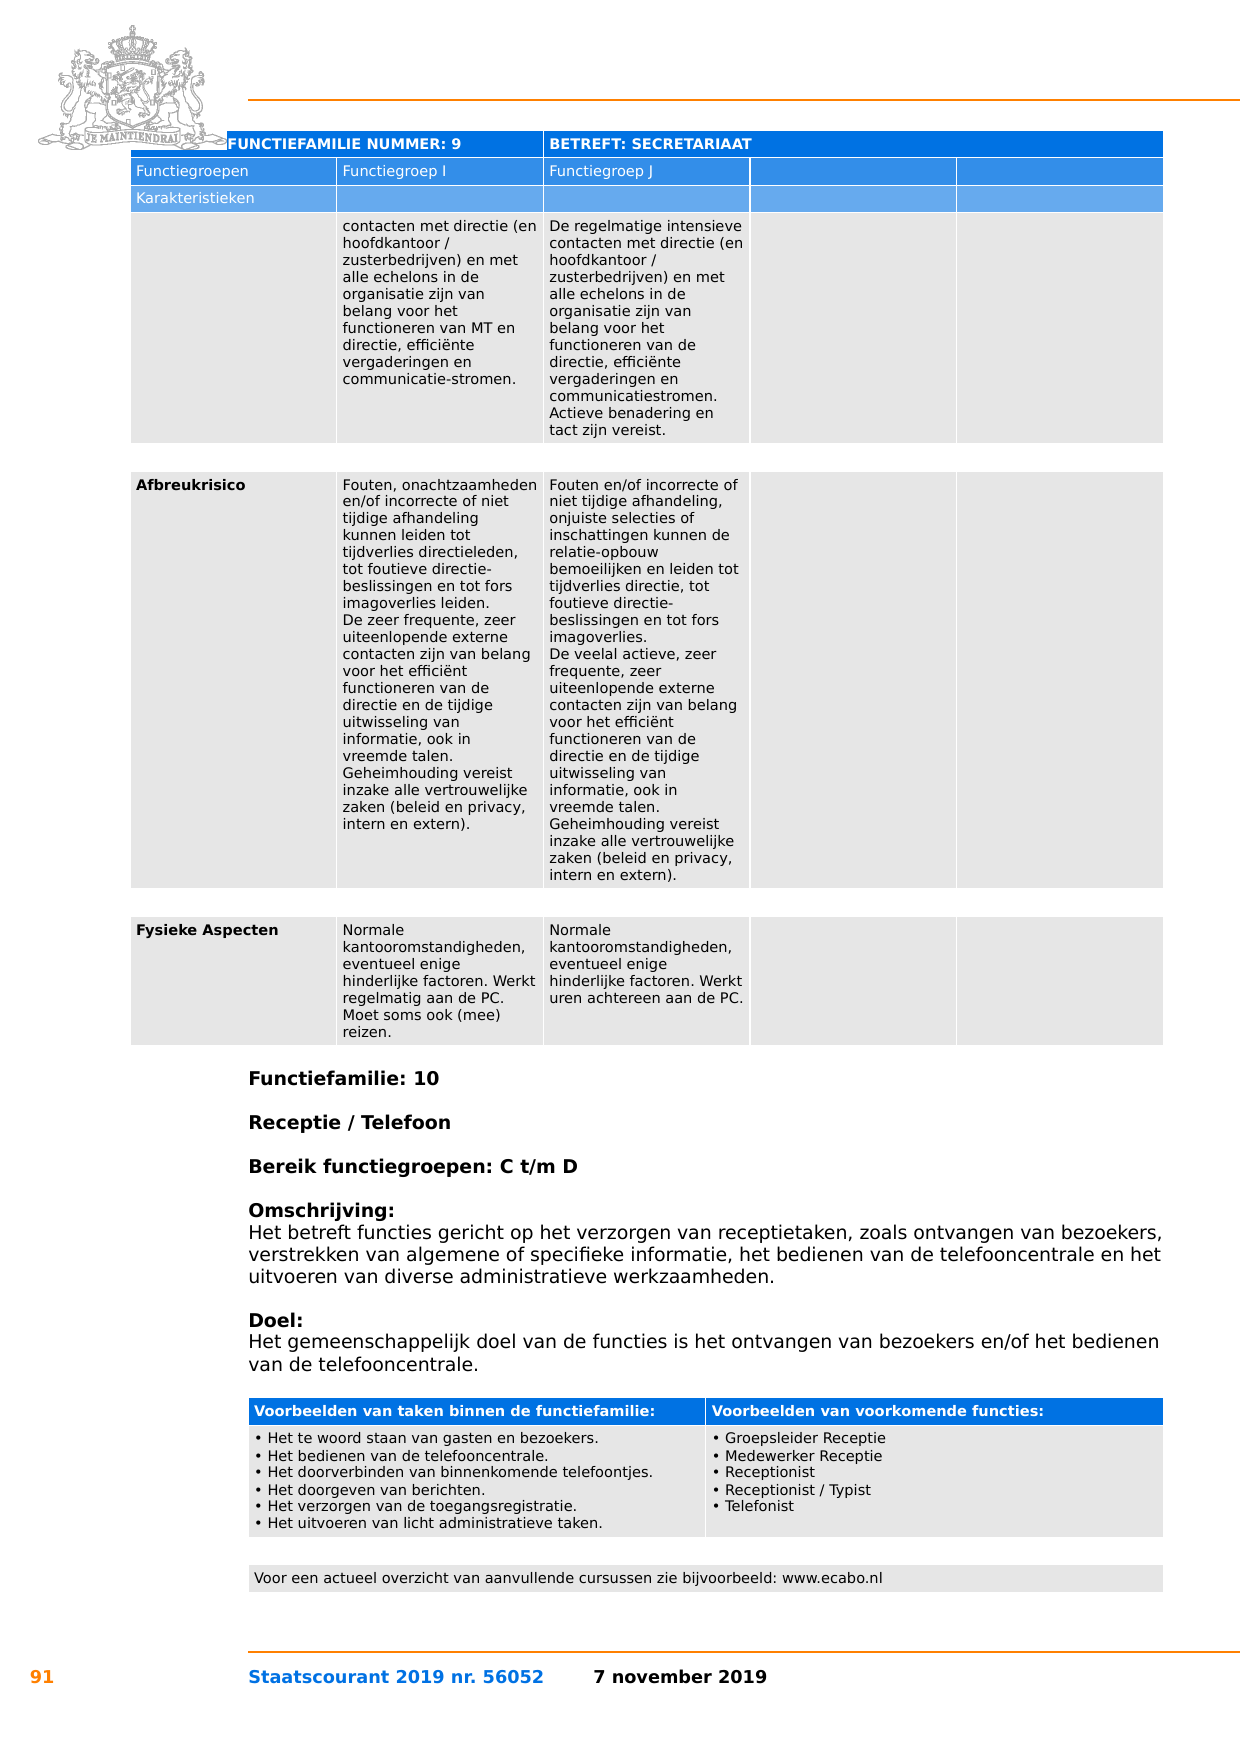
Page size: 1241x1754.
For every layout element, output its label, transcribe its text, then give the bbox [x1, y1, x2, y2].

table_cell Fouten en/of incorrecte of niet tijdige afhandeling, onjuiste selecties of inschattingen kunnen de relatie-opbouw bemoeilijken en leiden tot tijdverlies directie, tot foutieve directie- beslissingen en tot fors imagoverlies. De veelal actieve, zeer frequente, zeer uiteenlopende externe contacten zijn van belang voor het efficiënt functioneren van de directie en de tijdige uitwisseling van informatie, ook in vreemde talen. Geheimhouding vereist inzake alle vertrouwelijke zaken (beleid en privacy, intern en extern). [544, 472, 749, 888]
table_cell Fysieke Aspecten [131, 917, 336, 1045]
table_header Voorbeelden van taken binnen de functiefamilie: [249, 1398, 705, 1425]
table_cell [957, 917, 1163, 1045]
subtitle Functiefamilie: 10 [248, 1068, 1163, 1090]
text Doel: [248, 1309, 1163, 1331]
picture [38, 25, 227, 150]
text Omschrijving: [248, 1200, 1163, 1222]
subtitle Bereik functiegroepen: C t/m D [248, 1156, 1163, 1178]
table_cell [751, 890, 956, 916]
table_cell [544, 444, 749, 471]
table_cell [337, 444, 543, 471]
table_cell [249, 1538, 1163, 1564]
table_cell [544, 186, 749, 212]
table_cell Fouten, onachtzaamheden en/of incorrecte of niet tijdige afhandeling kunnen leiden tot tijdverlies directieleden, tot foutieve directie- beslissingen en tot fors imagoverlies leiden. De zeer frequente, zeer uiteenlopende externe contacten zijn van belang voor het efficiënt functioneren van de directie en de tijdige uitwisseling van informatie, ook in vreemde talen. Geheimhouding vereist inzake alle vertrouwelijke zaken (beleid en privacy, intern en extern). [337, 472, 543, 888]
table_header BETREFT: SECRETARIAAT [544, 131, 1163, 157]
table_cell [957, 444, 1163, 471]
table_cell [131, 213, 336, 443]
table_cell Functiegroep J [544, 158, 749, 185]
table_cell [751, 213, 956, 443]
table_cell [957, 213, 1163, 443]
table_cell [751, 444, 956, 471]
table_cell [751, 472, 956, 888]
table_cell [337, 186, 543, 212]
table_cell Voor een actueel overzicht van aanvullende cursussen zie bijvoorbeeld: www.ecabo.nl [249, 1565, 1163, 1592]
table_cell [131, 890, 336, 916]
table_cell Karakteristieken [131, 186, 336, 212]
table_cell [957, 158, 1163, 185]
table_cell [131, 444, 336, 471]
table_cell Normale kantooromstandigheden, eventueel enige hinderlijke factoren. Werkt regelmatig aan de PC. Moet soms ook (mee) reizen. [337, 917, 543, 1045]
table_cell [751, 186, 956, 212]
table_cell • Groepsleider Receptie • Medewerker Receptie • Receptionist • Receptionist / Typist • Telefonist [706, 1426, 1163, 1537]
table_header Voorbeelden van voorkomende functies: [706, 1398, 1163, 1425]
table_cell [751, 917, 956, 1045]
table_cell [957, 186, 1163, 212]
table_header FUNCTIEFAMILIE NUMMER: 9 [131, 131, 543, 157]
table_cell [957, 890, 1163, 916]
subtitle Receptie / Telefoon [248, 1112, 1163, 1134]
table_cell [957, 472, 1163, 888]
table_cell [544, 890, 749, 916]
table_cell De regelmatige intensieve contacten met directie (en hoofdkantoor / zusterbedrijven) en met alle echelons in de organisatie zijn van belang voor het functioneren van de directie, efficiënte vergaderingen en communicatiestromen. Actieve benadering en tact zijn vereist. [544, 213, 749, 443]
table_cell [337, 890, 543, 916]
table_cell • Het te woord staan van gasten en bezoekers. • Het bedienen van de telefooncentrale. • Het doorverbinden van binnenkomende telefoontjes. • Het doorgeven van berichten. • Het verzorgen van de toegangsregistratie. • Het uitvoeren van licht administratieve taken. [249, 1426, 705, 1537]
table_cell contacten met directie (en hoofdkantoor / zusterbedrijven) en met alle echelons in de organisatie zijn van belang voor het functioneren van MT en directie, efficiënte vergaderingen en communicatie-stromen. [337, 213, 543, 443]
text Het gemeenschappelijk doel van de functies is het ontvangen van bezoekers en/of het bedienen van de telefooncentrale. [248, 1331, 1163, 1375]
table_cell Afbreukrisico [131, 472, 336, 888]
table_cell Functiegroepen [131, 158, 336, 185]
table_cell Normale kantooromstandigheden, eventueel enige hinderlijke factoren. Werkt uren achtereen aan de PC. [544, 917, 749, 1045]
text Het betreft functies gericht op het verzorgen van receptietaken, zoals ontvangen van bezoekers, verstrekken van algemene of specifieke informatie, het bedienen van de telefooncentrale en het uitvoeren van diverse administratieve werkzaamheden. [248, 1222, 1163, 1288]
table_cell Functiegroep I [337, 158, 543, 185]
table_cell [751, 158, 956, 185]
